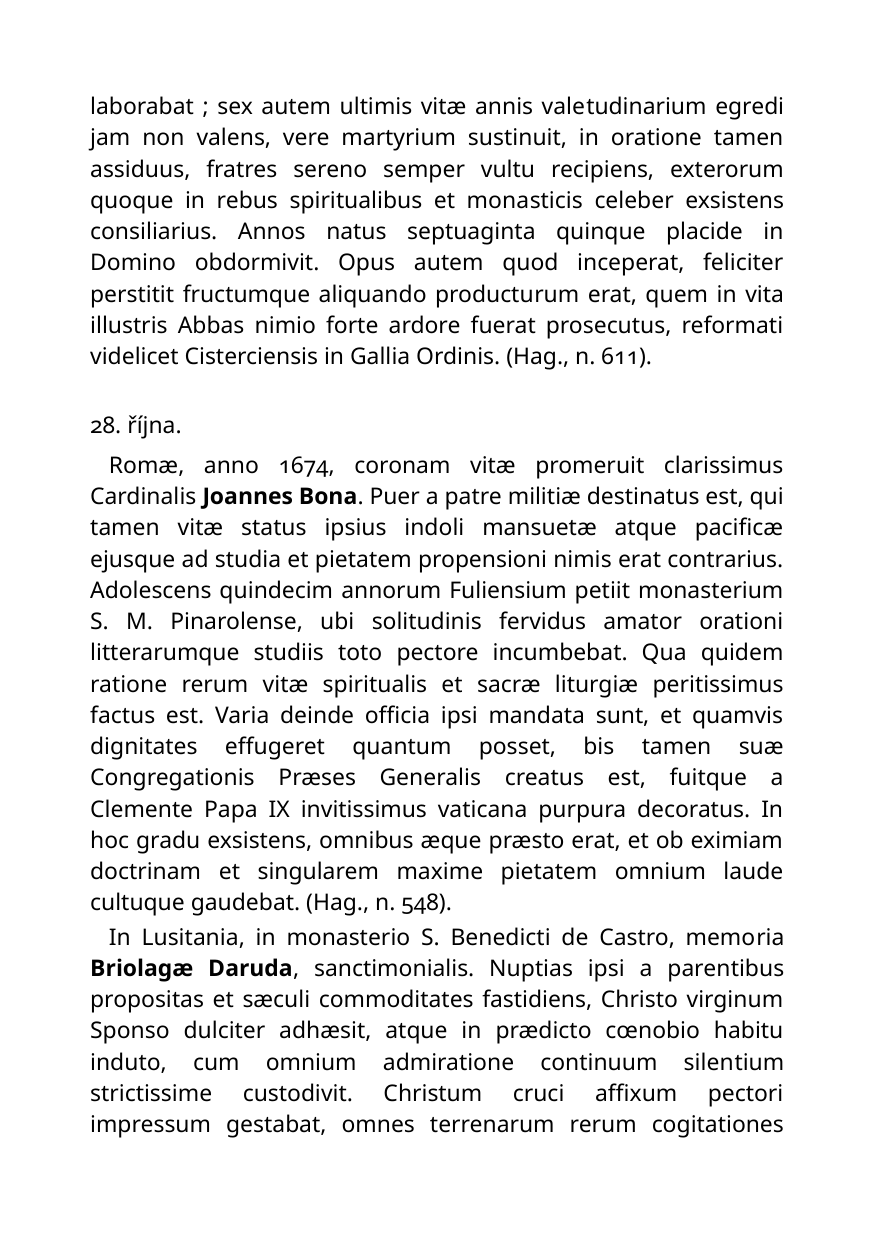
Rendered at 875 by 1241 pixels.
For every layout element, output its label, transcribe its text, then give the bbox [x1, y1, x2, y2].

text Romæ, anno 1674, coronam vitæ promeruit clarissimus Cardinalis Joannes Bona. Puer a patre militiæ destinatus est, qui tamen vitæ status ipsius indoli mansuetæ atque pacificæ ejusque ad studia et pietatem propensioni nimis erat contrarius. Adolescens quindecim annorum Fuliensium petiit monasterium S. M. Pinarolense, ubi solitudinis fervidus amator orationi litterarumque studiis toto pectore incumbebat. Qua quidem ratione rerum vitæ spiritualis et sacræ liturgiæ peritissimus factus est. Varia deinde officia ipsi mandata sunt, et quamvis dignitates effugeret quantum posset, bis tamen suæ Congregationis Præses Generalis creatus est, fuitque a Clemente Papa IX invitissimus vaticana purpura decoratus. In hoc gradu exsistens, omnibus æque præsto erat, et ob eximiam doctrinam et singularem maxime pietatem omnium laude cultuque gaudebat. (Hag., n. 548). [90, 449, 784, 917]
text In Lusitania, in monasterio S. Benedicti de Castro, memo­ria Briolagæ Daruda, sanctimonialis. Nuptias ipsi a paren­tibus propositas et sæculi commoditates fastidiens, Christo virginum Sponso dulciter adhæsit, atque in prædicto cœnobio habitu induto, cum omnium admiratione continuum silen­tium strictissime custodivit. Christum cruci affixum pectori impressum gestabat, omnes terrenarum rerum cogitationes [90, 921, 784, 1139]
text laborabat ; sex autem ultimis vitæ annis vale­tudinarium egredi jam non valens, vere martyrium sustinuit, in oratione tamen assiduus, fratres sereno semper vultu recipiens, exterorum quoque in rebus spiritualibus et mona­sticis celeber exsistens consiliarius. Annos natus septuaginta quinque placide in Domino obdormivit. Opus autem quod inceperat, feliciter perstitit fructumque aliquando productu­rum erat, quem in vita illustris Abbas nimio forte ardore fuerat prosecutus, reformati videlicet Cisterciensis in Gallia Ordinis. (Hag., n. 611). [90, 90, 784, 371]
text 28. října. [90, 408, 784, 440]
